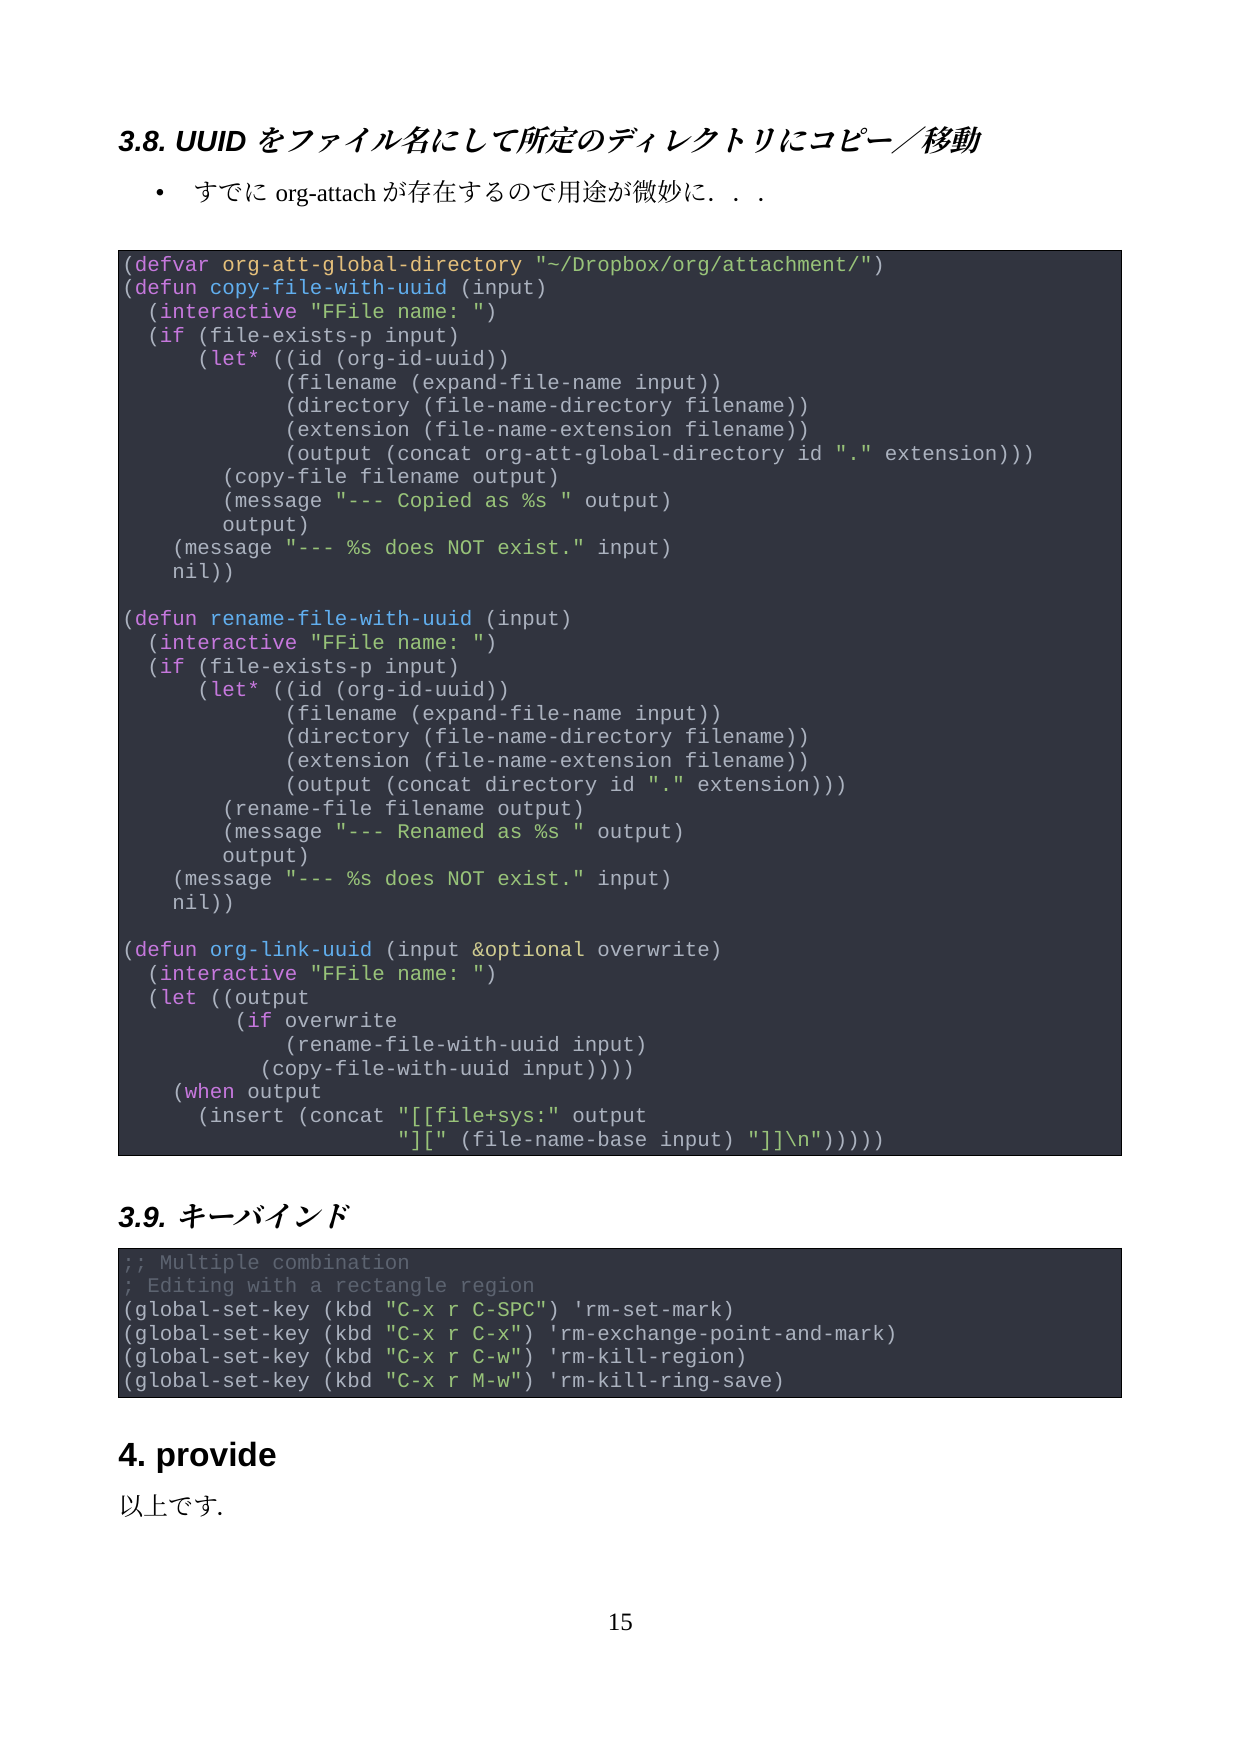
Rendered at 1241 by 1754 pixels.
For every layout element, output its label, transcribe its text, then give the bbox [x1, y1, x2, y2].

text (message "--- %s does NOT exist." input) [119, 864, 1121, 888]
text output) [119, 510, 1121, 533]
text (extension (file-name-extension filename)) [119, 746, 1121, 770]
text (message "--- Renamed as %s " output) [119, 817, 1121, 841]
text (if overwrite [119, 1006, 1121, 1030]
text (when output [119, 1077, 1121, 1101]
text (defun rename-file-with-uuid (input) [119, 604, 1121, 628]
text (filename (expand-file-name input)) [119, 368, 1121, 392]
text (rename-file filename output) [119, 793, 1121, 817]
text (message "--- %s does NOT exist." input) [119, 533, 1121, 557]
text (extension (file-name-extension filename)) [119, 415, 1121, 439]
text (rename-file-with-uuid input) [119, 1030, 1121, 1054]
text (copy-file-with-uuid input)))) [119, 1054, 1121, 1077]
text (if (file-exists-p input) [119, 652, 1121, 675]
text 以上です． [118, 1486, 1122, 1551]
text nil)) [119, 888, 1121, 912]
text (global-set-key (kbd "C-x r C-SPC") 'rm-set-mark) [119, 1295, 1121, 1319]
list すでに org-attach が存在するので用途が微妙に．．． [156, 172, 1122, 237]
text (global-set-key (kbd "C-x r C-w") 'rm-kill-region) [119, 1342, 1121, 1366]
text (output (concat org-att-global-directory id "." extension))) [119, 439, 1121, 462]
text (output (concat directory id "." extension))) [119, 770, 1121, 793]
text (let* ((id (org-id-uuid)) [119, 675, 1121, 699]
text (let ((output [119, 983, 1121, 1006]
text (insert (concat "[[file+sys:" output [119, 1101, 1121, 1124]
text "][" (file-name-base input) "]]\n"))))) [119, 1124, 1121, 1155]
text (global-set-key (kbd "C-x r M-w") 'rm-kill-ring-save) [119, 1366, 1121, 1397]
subtitle UUID をファイル名にして所定のディレクトリにコピー／移動 [118, 118, 1122, 160]
text (defvar org-att-global-directory "~/Dropbox/org/attachment/") [119, 251, 1121, 273]
text nil)) [119, 557, 1121, 581]
text (directory (file-name-directory filename)) [119, 723, 1121, 746]
text (interactive "FFile name: ") [119, 297, 1121, 321]
text ; Editing with a rectangle region [119, 1272, 1121, 1295]
text (filename (expand-file-name input)) [119, 699, 1121, 723]
subtitle provide [118, 1435, 1122, 1474]
text (directory (file-name-directory filename)) [119, 392, 1121, 415]
text (if (file-exists-p input) [119, 321, 1121, 344]
text output) [119, 841, 1121, 864]
subtitle キーバインド [118, 1193, 1122, 1235]
text (interactive "FFile name: ") [119, 628, 1121, 652]
text (defun org-link-uuid (input &optional overwrite) [119, 935, 1121, 959]
text (defun copy-file-with-uuid (input) [119, 273, 1121, 297]
text (let* ((id (org-id-uuid)) [119, 344, 1121, 368]
text (global-set-key (kbd "C-x r C-x") 'rm-exchange-point-and-mark) [119, 1319, 1121, 1342]
text (message "--- Copied as %s " output) [119, 486, 1121, 510]
text (copy-file filename output) [119, 462, 1121, 486]
text (interactive "FFile name: ") [119, 959, 1121, 983]
text ;; Multiple combination [119, 1249, 1121, 1272]
